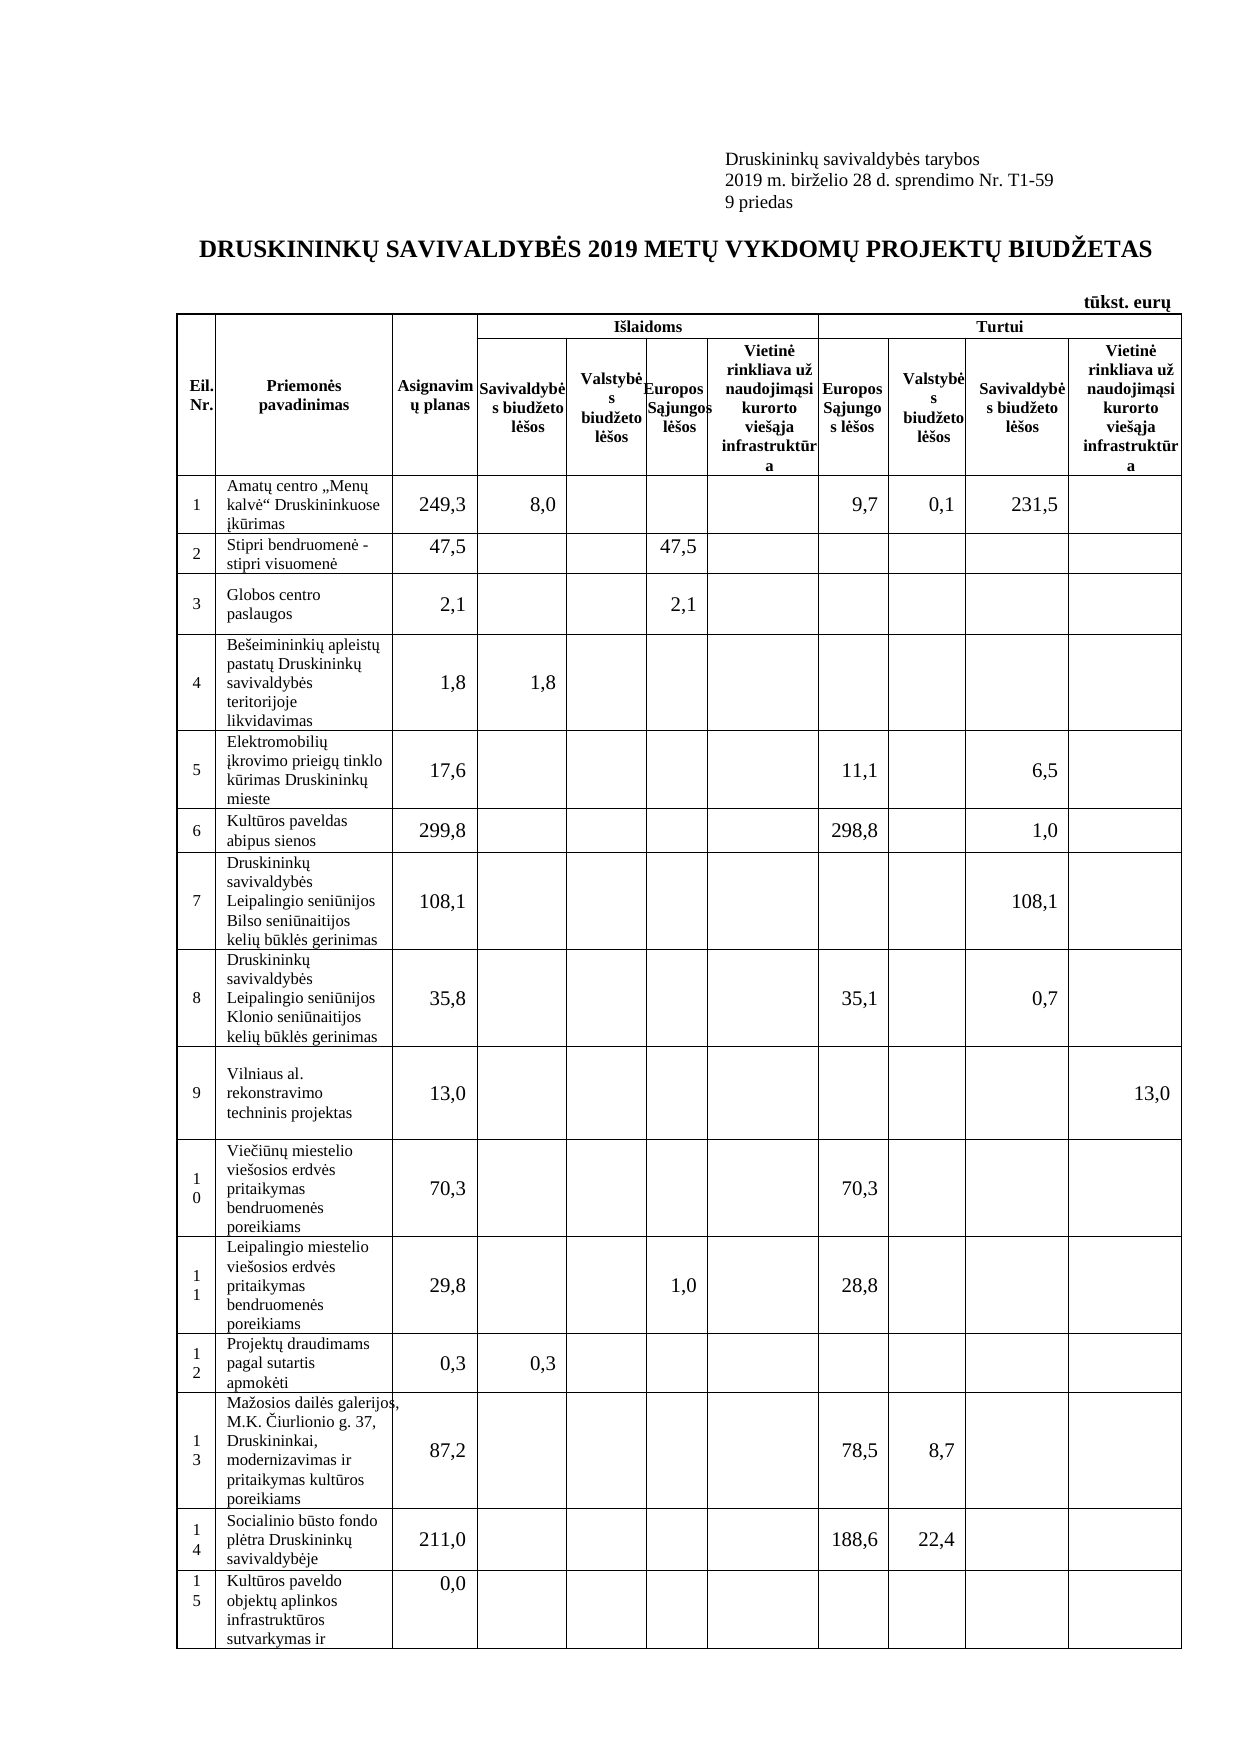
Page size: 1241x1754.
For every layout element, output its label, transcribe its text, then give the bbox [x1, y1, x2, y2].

table_cell [647, 1140, 707, 1236]
text Druskininkų savivaldybės tarybos [252, 148, 1181, 169]
table_cell [708, 1334, 818, 1392]
table_cell 188,6 [819, 1509, 888, 1570]
table_cell 6 [178, 809, 215, 852]
table_cell [647, 1393, 707, 1508]
table_cell 4 [178, 635, 215, 730]
table_cell [647, 731, 707, 808]
table_cell [478, 853, 566, 949]
table_cell Globos centro paslaugos [216, 574, 392, 633]
table_cell [567, 635, 646, 730]
table_cell 14 [178, 1509, 215, 1570]
table_cell 12 [178, 1334, 215, 1392]
table_header Asignavimų planas [393, 315, 477, 474]
table_cell [889, 1334, 965, 1392]
table_cell 2,1 [647, 574, 707, 633]
table_cell 70,3 [393, 1140, 477, 1236]
table_cell 29,8 [393, 1237, 477, 1333]
table_cell 13 [178, 1393, 215, 1508]
table_cell 7 [178, 853, 215, 949]
table_cell Bešeimininkių apleistų pastatų Druskininkų savivaldybės teritorijoje likvidavimas [216, 635, 392, 730]
table_cell 10 [178, 1140, 215, 1236]
table_cell Europos Sąjungos lėšos [819, 339, 888, 474]
table_cell [708, 534, 818, 573]
table_cell 298,8 [819, 809, 888, 852]
table_cell [966, 1047, 1068, 1139]
table_cell [1069, 950, 1181, 1046]
table_cell [819, 1334, 888, 1392]
table_cell [567, 853, 646, 949]
table_cell Kultūros paveldo objektų aplinkos infrastruktūros sutvarkymas ir [216, 1571, 392, 1648]
table_cell 22,4 [889, 1509, 965, 1570]
table_cell [966, 635, 1068, 730]
table_cell [647, 635, 707, 730]
table_cell 15 [178, 1571, 215, 1648]
table_cell 13,0 [1069, 1047, 1181, 1139]
table_cell 231,5 [966, 476, 1068, 533]
text 2019 m. birželio 28 d. sprendimo Nr. T1-59 [252, 169, 1181, 191]
table_cell 70,3 [819, 1140, 888, 1236]
table_cell [966, 574, 1068, 633]
table_cell [478, 950, 566, 1046]
table_cell [478, 534, 566, 573]
table_cell Leipalingio miestelio viešosios erdvės pritaikymas bendruomenės poreikiams [216, 1237, 392, 1333]
table_cell [567, 1393, 646, 1508]
table_cell 6,5 [966, 731, 1068, 808]
table_cell [708, 731, 818, 808]
table_cell 8,7 [889, 1393, 965, 1508]
table_cell Elektromobilių įkrovimo prieigų tinklo kūrimas Druskininkų mieste [216, 731, 392, 808]
table_cell [819, 574, 888, 633]
table_cell [1069, 1334, 1181, 1392]
table_cell 8 [178, 950, 215, 1046]
table_cell 0,0 [393, 1571, 477, 1648]
table_cell [708, 1140, 818, 1236]
table_cell [966, 1571, 1068, 1648]
table_cell Druskininkų savivaldybės Leipalingio seniūnijos Bilso seniūnaitijos kelių būklės gerinimas [216, 853, 392, 949]
table_cell 2,1 [393, 574, 477, 633]
text DRUSKININKŲ SAVIVALDYBĖS 2019 METŲ VYKDOMŲ PROJEKTŲ BIUDŽETAS [177, 234, 1181, 263]
table_cell Vietinė rinkliava už naudojimąsi kurorto viešąja infrastruktūra [708, 339, 818, 474]
table_cell [889, 1047, 965, 1139]
table_cell [819, 635, 888, 730]
table_cell [478, 1509, 566, 1570]
table_cell [1069, 1393, 1181, 1508]
table_cell 35,1 [819, 950, 888, 1046]
table_cell [567, 731, 646, 808]
table_cell [478, 574, 566, 633]
table_cell [478, 1140, 566, 1236]
table_cell [819, 1047, 888, 1139]
table_cell [567, 1237, 646, 1333]
table_cell 1,0 [647, 1237, 707, 1333]
table_cell [478, 1571, 566, 1648]
table_cell [708, 1237, 818, 1333]
table_cell [567, 574, 646, 633]
table_cell [647, 853, 707, 949]
table_cell [819, 853, 888, 949]
table_cell 299,8 [393, 809, 477, 852]
table_cell 249,3 [393, 476, 477, 533]
table_cell Savivaldybės biudžeto lėšos [478, 339, 566, 474]
table_cell [889, 1140, 965, 1236]
table_cell 28,8 [819, 1237, 888, 1333]
table_cell [1069, 1237, 1181, 1333]
table_cell [966, 1509, 1068, 1570]
table_header Išlaidoms [478, 315, 818, 338]
table_cell 1,8 [393, 635, 477, 730]
table_cell [966, 1237, 1068, 1333]
table_cell 8,0 [478, 476, 566, 533]
table_cell [647, 809, 707, 852]
table_header Priemonės pavadinimas [216, 315, 392, 474]
table_cell [708, 476, 818, 533]
table_cell [1069, 1140, 1181, 1236]
table_cell [966, 1393, 1068, 1508]
table_cell [889, 635, 965, 730]
table_cell [889, 1571, 965, 1648]
table_cell [1069, 476, 1181, 533]
table_cell Vietinė rinkliava už naudojimąsi kurorto viešąja infrastruktūra [1069, 339, 1181, 474]
table_cell [889, 574, 965, 633]
table_cell [478, 809, 566, 852]
table_cell Kultūros paveldas abipus sienos [216, 809, 392, 852]
table_cell [647, 1571, 707, 1648]
table_cell 13,0 [393, 1047, 477, 1139]
table_cell [647, 950, 707, 1046]
table_cell [567, 1140, 646, 1236]
table_cell 1,0 [966, 809, 1068, 852]
text tūkst. eurų [177, 291, 1171, 313]
table_cell [889, 1237, 965, 1333]
table_cell [478, 731, 566, 808]
table_cell 2 [178, 534, 215, 573]
table_cell Savivaldybės biudžeto lėšos [966, 339, 1068, 474]
table_cell 0,3 [393, 1334, 477, 1392]
table_cell [889, 534, 965, 573]
table_cell [966, 1334, 1068, 1392]
table_header Turtui [819, 315, 1181, 338]
table_cell 47,5 [647, 534, 707, 573]
table_cell [708, 1047, 818, 1139]
table_cell Valstybės biudžeto lėšos [567, 339, 646, 474]
table_cell 0,3 [478, 1334, 566, 1392]
table_cell 3 [178, 574, 215, 633]
table_cell 78,5 [819, 1393, 888, 1508]
table_cell [478, 1393, 566, 1508]
table_cell [567, 809, 646, 852]
table_cell [708, 1509, 818, 1570]
table_cell [567, 1334, 646, 1392]
table_cell [647, 1334, 707, 1392]
table_cell 211,0 [393, 1509, 477, 1570]
table_cell [708, 574, 818, 633]
table_cell [1069, 853, 1181, 949]
table_cell [567, 534, 646, 573]
table_cell [647, 1509, 707, 1570]
table_cell [567, 1571, 646, 1648]
table_cell [889, 731, 965, 808]
table_cell [889, 809, 965, 852]
table_cell 1 [178, 476, 215, 533]
table_cell 9,7 [819, 476, 888, 533]
table_cell [1069, 534, 1181, 573]
table_cell Druskininkų savivaldybės Leipalingio seniūnijos Klonio seniūnaitijos kelių būklės gerinimas [216, 950, 392, 1046]
table_cell [567, 950, 646, 1046]
table_cell 5 [178, 731, 215, 808]
table_cell [819, 534, 888, 573]
table_cell 47,5 [393, 534, 477, 573]
table_cell [708, 1393, 818, 1508]
table_cell [567, 1509, 646, 1570]
table_cell Socialinio būsto fondo plėtra Druskininkų savivaldybėje [216, 1509, 392, 1570]
table_cell 17,6 [393, 731, 477, 808]
table_cell [1069, 635, 1181, 730]
table_cell Europos Sąjungos lėšos [647, 339, 707, 474]
table_cell [708, 1571, 818, 1648]
table_cell [1069, 731, 1181, 808]
table_cell [708, 635, 818, 730]
table_cell [708, 853, 818, 949]
table_cell 0,7 [966, 950, 1068, 1046]
table_cell [708, 950, 818, 1046]
table_cell [567, 1047, 646, 1139]
table_cell [966, 1140, 1068, 1236]
table_cell Valstybės biudžeto lėšos [889, 339, 965, 474]
table_cell [1069, 1509, 1181, 1570]
table_cell 11,1 [819, 731, 888, 808]
table_cell [647, 476, 707, 533]
table_cell Mažosios dailės galerijos, M.K. Čiurlionio g. 37, Druskininkai, modernizavimas ir pritaikymas kultūros poreikiams [216, 1393, 392, 1508]
table_cell 108,1 [966, 853, 1068, 949]
table_cell Projektų draudimams pagal sutartis apmokėti [216, 1334, 392, 1392]
table_cell 9 [178, 1047, 215, 1139]
table_cell Amatų centro „Menų kalvė“ Druskininkuose įkūrimas [216, 476, 392, 533]
table_cell 0,1 [889, 476, 965, 533]
table_cell 87,2 [393, 1393, 477, 1508]
table_cell [1069, 574, 1181, 633]
table_cell [647, 1047, 707, 1139]
table_cell [966, 534, 1068, 573]
table_cell Stipri bendruomenė - stipri visuomenė [216, 534, 392, 573]
table_cell [819, 1571, 888, 1648]
table_cell Viečiūnų miestelio viešosios erdvės pritaikymas bendruomenės poreikiams [216, 1140, 392, 1236]
table_cell 1,8 [478, 635, 566, 730]
table_cell [478, 1237, 566, 1333]
table_cell [1069, 809, 1181, 852]
table_cell [889, 950, 965, 1046]
table_cell 108,1 [393, 853, 477, 949]
table_cell 35,8 [393, 950, 477, 1046]
table_cell [567, 476, 646, 533]
table_cell Vilniaus al. rekonstravimo techninis projektas [216, 1047, 392, 1139]
table_cell [889, 853, 965, 949]
table_cell 11 [178, 1237, 215, 1333]
table_cell [708, 809, 818, 852]
text 9 priedas [252, 191, 1181, 212]
table_header Eil. Nr. [178, 315, 215, 474]
table_cell [478, 1047, 566, 1139]
table_cell [1069, 1571, 1181, 1648]
